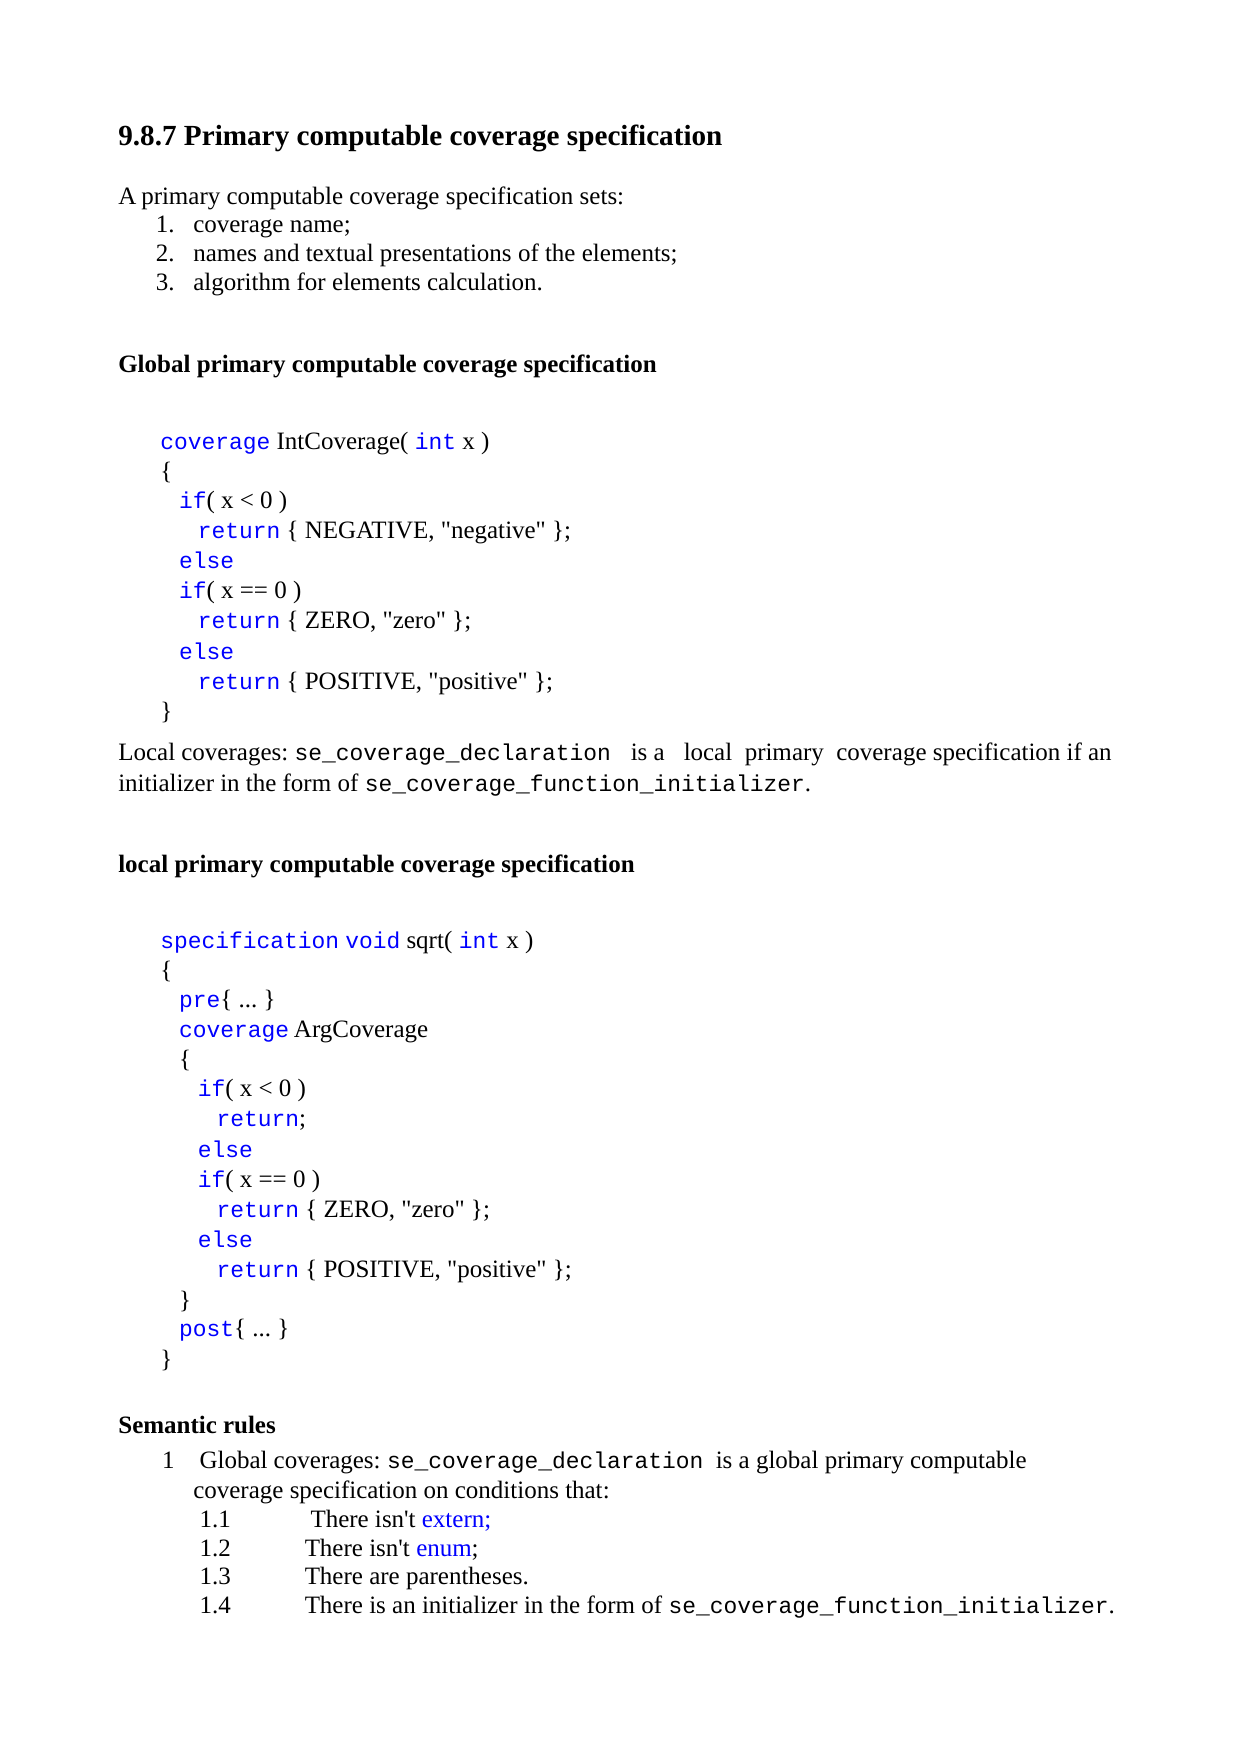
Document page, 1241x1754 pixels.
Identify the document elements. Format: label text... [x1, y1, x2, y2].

list algorithm for elements calculation. [156, 267, 1122, 296]
subtitle Semantic rules [118, 1410, 1122, 1439]
list There isn't extern; [193, 1504, 1122, 1533]
list There isn't enum; [193, 1533, 1122, 1561]
list names and textual presentations of the elements; [156, 238, 1122, 267]
subtitle local primary computable coverage specification [118, 849, 1122, 878]
list Global coverages: se_coverage_declaration is a global primary computable coverage specification on conditions that: [156, 1445, 1122, 1504]
subtitle 9.8.7 Primary computable coverage specification [118, 118, 1122, 152]
list There are parentheses. [193, 1561, 1122, 1590]
subtitle Global primary computable coverage specification [118, 349, 1122, 378]
text Local coverages: se_coverage_declaration is a local primary coverage specification if an initializer in the form of se_coverage_function_initializer. [118, 737, 1122, 798]
list There is an initializer in the form of se_coverage_function_initializer. [193, 1590, 1122, 1620]
list coverage name; [156, 209, 1122, 238]
text specification void sqrt( int x ) { pre{ ... } coverage ArgCoverage { if( x < 0 ) return; else if( x == 0 ) return { ZERO, "zero" }; else return { POSITIVE, "positive" }; } post{ ... } } [160, 925, 1122, 1372]
text A primary computable coverage specification sets: [118, 181, 1122, 209]
text coverage IntCoverage( int x ) { if( x < 0 ) return { NEGATIVE, "negative" }; else if( x == 0 ) return { ZERO, "zero" }; else return { POSITIVE, "positive" }; } [160, 426, 1122, 725]
